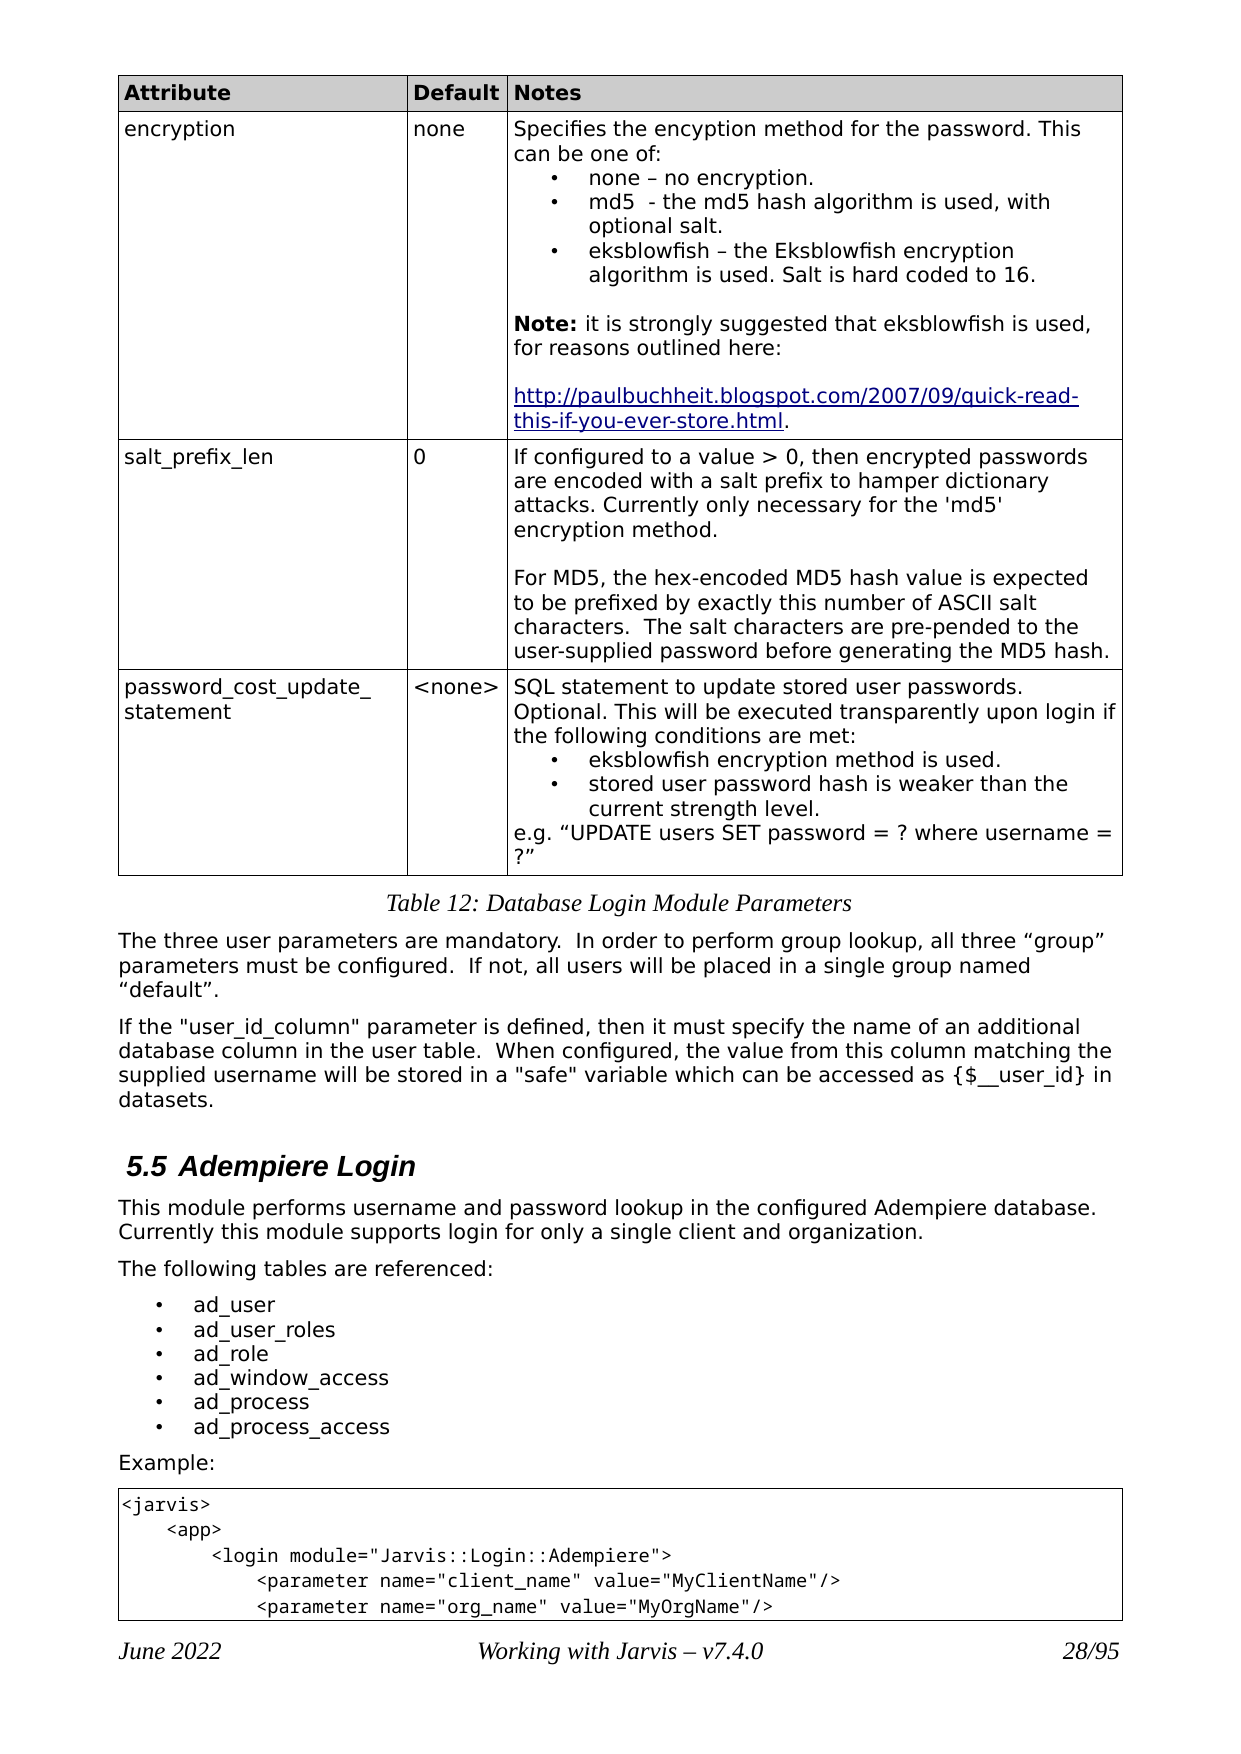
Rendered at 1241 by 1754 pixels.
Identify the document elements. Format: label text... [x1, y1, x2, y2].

text If the "user_id_column" parameter is defined, then it must specify the name of an additional database column in the user table. When configured, the value from this column matching the supplied username will be stored in a "safe" variable which can be accessed as {$__user_id} in datasets. [118, 1015, 1122, 1112]
table_cell Specifies the encyption method for the password. This can be one of: none – no encryption. md5 - the md5 hash algorithm is used, with optional salt. eksblowfish – the Eksblowfish encryption algorithm is used. Salt is hard coded to 16. Note: it is strongly suggested that eksblowfish is used, for reasons outlined here: http://paulbuchheit.blogspot.com/2007/09/quick-read-this-if-you-ever-store.html. [508, 112, 1122, 439]
list ad_user [156, 1293, 1122, 1318]
table_cell <none> [408, 670, 507, 875]
text <jarvis> [119, 1489, 1122, 1514]
text This module performs username and password lookup in the configured Adempiere database. Currently this module supports login for only a single client and organization. [118, 1196, 1122, 1244]
table_cell If configured to a value > 0, then encrypted passwords are encoded with a salt prefix to hamper dictionary attacks. Currently only necessary for the 'md5' encryption method. For MD5, the hex-encoded MD5 hash value is expected to be prefixed by exactly this number of ASCII salt characters. The salt characters are pre-pended to the user-supplied password before generating the MD5 hash. [508, 440, 1122, 669]
text <app> [119, 1514, 1122, 1539]
text The following tables are referenced: [118, 1257, 1122, 1281]
subtitle Adempiere Login [118, 1149, 1122, 1183]
table_cell none [408, 112, 507, 439]
text The three user parameters are mandatory. In order to perform group lookup, all three “group” parameters must be configured. If not, all users will be placed in a single group named “default”. [118, 929, 1122, 1002]
text <parameter name="client_name" value="MyClientName"/> [119, 1565, 1122, 1590]
text Example: [118, 1451, 1122, 1476]
list ad_process [156, 1390, 1122, 1415]
table_header Default [408, 76, 507, 111]
table_header Notes [508, 76, 1122, 111]
text Table 12: Database Login Module Parameters [118, 888, 1122, 917]
list ad_user_roles [156, 1318, 1122, 1342]
text <login module="Jarvis::Login::Adempiere"> [119, 1539, 1122, 1565]
table_header Attribute [119, 76, 407, 111]
list ad_role [156, 1342, 1122, 1366]
table_cell encryption [119, 112, 407, 439]
table_cell 0 [408, 440, 507, 669]
list ad_process_access [156, 1415, 1122, 1439]
text <parameter name="org_name" value="MyOrgName"/> [119, 1590, 1122, 1620]
table_cell salt_prefix_len [119, 440, 407, 669]
table_cell password_cost_update_ statement [119, 670, 407, 875]
table_cell SQL statement to update stored user passwords. Optional. This will be executed transparently upon login if the following conditions are met: eksblowfish encryption method is used. stored user password hash is weaker than the current strength level. e.g. “UPDATE users SET password = ? where username = ?” [508, 670, 1122, 875]
list ad_window_access [156, 1366, 1122, 1390]
